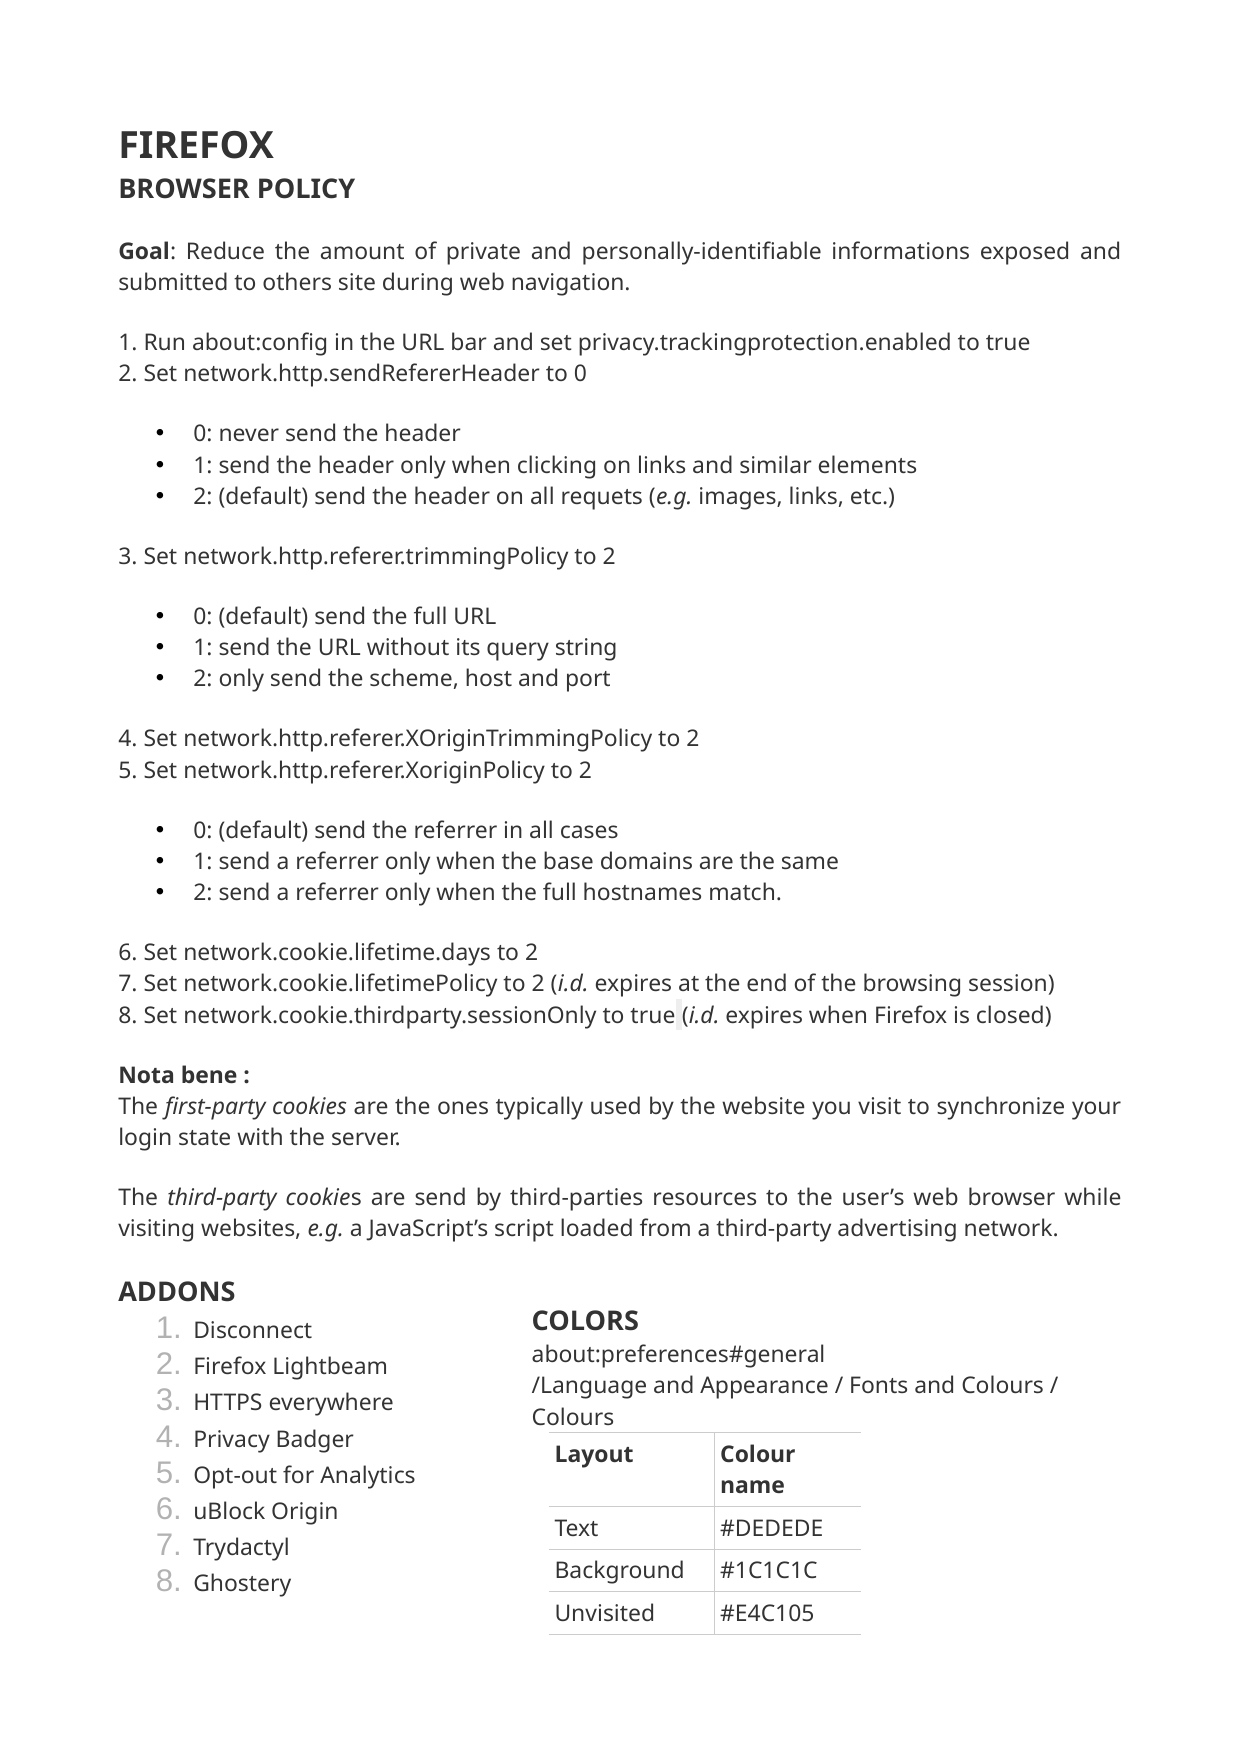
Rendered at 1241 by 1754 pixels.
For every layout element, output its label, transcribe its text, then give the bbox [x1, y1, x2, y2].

list 1: send the URL without its query string [156, 631, 1122, 662]
text 5. Set network.http.referer.XoriginPolicy to 2 [118, 753, 1122, 785]
list 2: (default) send the header on all requets (e.g. images, links, etc.) [156, 480, 1122, 511]
text 8. Set network.cookie.thirdparty.sessionOnly to true (i.d. expires when Firefox is closed) [118, 998, 1122, 1030]
list Ghostery [156, 1562, 502, 1598]
list Opt-out for Analytics [156, 1454, 502, 1490]
list 0: (default) send the full URL [156, 600, 1122, 631]
list Privacy Badger [156, 1418, 502, 1454]
text 3. Set network.http.referer.trimmingPolicy to 2 [118, 540, 1122, 571]
text /Language and Appearance / Fonts and Colours / Colours [531, 1369, 1122, 1432]
text 2. Set network.http.sendRefererHeader to 0 [118, 357, 1122, 388]
list 0: never send the header [156, 417, 1122, 448]
text Goal: Reduce the amount of private and personally-identifiable informations exposed and submitted to others site during web navigation. [118, 235, 1122, 297]
text ADDONS [118, 1272, 502, 1309]
table_cell Unvisited [549, 1592, 714, 1634]
list HTTPS everywhere [156, 1381, 502, 1418]
list 2: send a referrer only when the full hostnames match. [156, 876, 1122, 907]
table_header Colour name [715, 1433, 861, 1506]
table_cell #1C1C1C [715, 1550, 861, 1591]
text COLORS [531, 1301, 1122, 1338]
list 0: (default) send the referrer in all cases [156, 813, 1122, 845]
list Firefox Lightbeam [156, 1345, 502, 1381]
table_cell #DEDEDE [715, 1507, 861, 1548]
text 6. Set network.cookie.lifetime.days to 2 [118, 936, 1122, 967]
table_cell Text [549, 1507, 714, 1548]
list uBlock Origin [156, 1490, 502, 1526]
text 4. Set network.http.referer.XOriginTrimmingPolicy to 2 [118, 722, 1122, 753]
text The third-party cookies are send by third-parties resources to the user’s web browser while visiting websites, e.g. a JavaScript’s script loaded from a third-party advertising network. [118, 1181, 1122, 1243]
list Trydactyl [156, 1526, 502, 1562]
table_cell #E4C105 [715, 1592, 861, 1634]
text 1. Run about:config in the URL bar and set privacy.trackingprotection.enabled to true [118, 326, 1122, 357]
list 1: send a referrer only when the base domains are the same [156, 845, 1122, 876]
text Nota bene : [118, 1058, 1122, 1090]
list Disconnect [156, 1309, 502, 1345]
text FIREFOX [118, 118, 1122, 169]
text The first-party cookies are the ones typically used by the website you visit to synchronize your login state with the server. [118, 1090, 1122, 1152]
text BROWSER POLICY [118, 169, 1122, 206]
list 2: only send the scheme, host and port [156, 662, 1122, 693]
text about:preferences#general [531, 1338, 1122, 1369]
table_cell Background [549, 1550, 714, 1591]
text 7. Set network.cookie.lifetimePolicy to 2 (i.d. expires at the end of the browsing session) [118, 967, 1122, 998]
table_header Layout [549, 1433, 714, 1506]
list 1: send the header only when clicking on links and similar elements [156, 448, 1122, 480]
